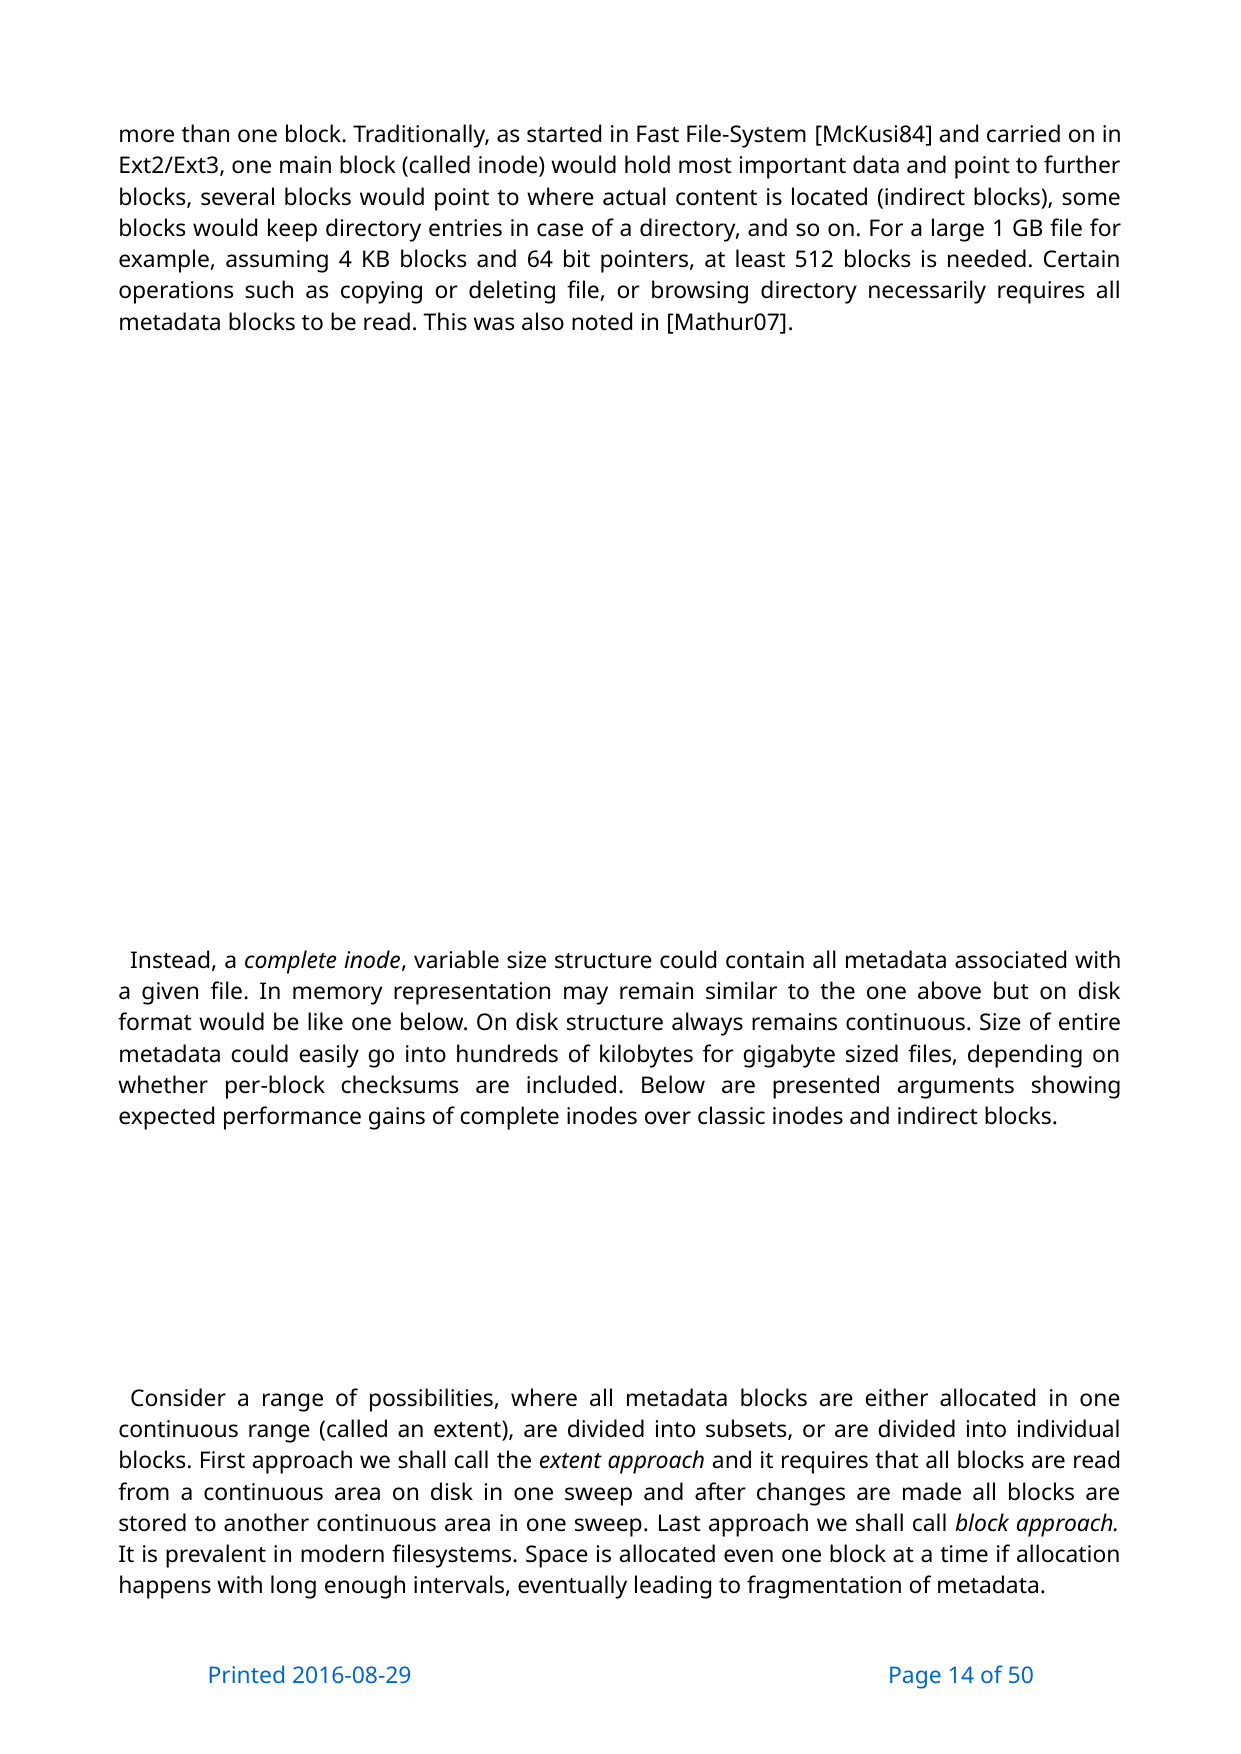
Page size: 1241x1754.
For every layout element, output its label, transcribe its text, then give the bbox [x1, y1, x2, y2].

text Consider a range of possibilities, where all metadata blocks are either allocated in one continuous range (called an extent), are divided into subsets, or are divided into individual blocks. First approach we shall call the extent approach and it requires that all blocks are read from a continuous area on disk in one sweep and after changes are made all blocks are stored to another continuous area in one sweep. Last approach we shall call block approach. It is prevalent in modern filesystems. Space is allocated even one block at a time if allocation happens with long enough intervals, eventually leading to fragmentation of metadata. [118, 1382, 1122, 1601]
text more than one block. Traditionally, as started in Fast File-System [McKusi84] and carried on in Ext2/Ext3, one main block (called inode) would hold most important data and point to further blocks, several blocks would point to where actual content is located (indirect blocks), some blocks would keep directory entries in case of a directory, and so on. For a large 1 GB file for example, assuming 4 KB blocks and 64 bit pointers, at least 512 blocks is needed. Certain operations such as copying or deleting file, or browsing directory necessarily requires all metadata blocks to be read. This was also noted in [Mathur07]. [118, 118, 1122, 337]
text Instead, a complete inode, variable size structure could contain all metadata associated with a given file. In memory representation may remain similar to the one above but on disk format would be like one below. On disk structure always remains continuous. Size of entire metadata could easily go into hundreds of kilobytes for gigabyte sized files, depending on whether per-block checksums are included. Below are presented arguments showing expected performance gains of complete inodes over classic inodes and indirect blocks. [118, 944, 1122, 1131]
